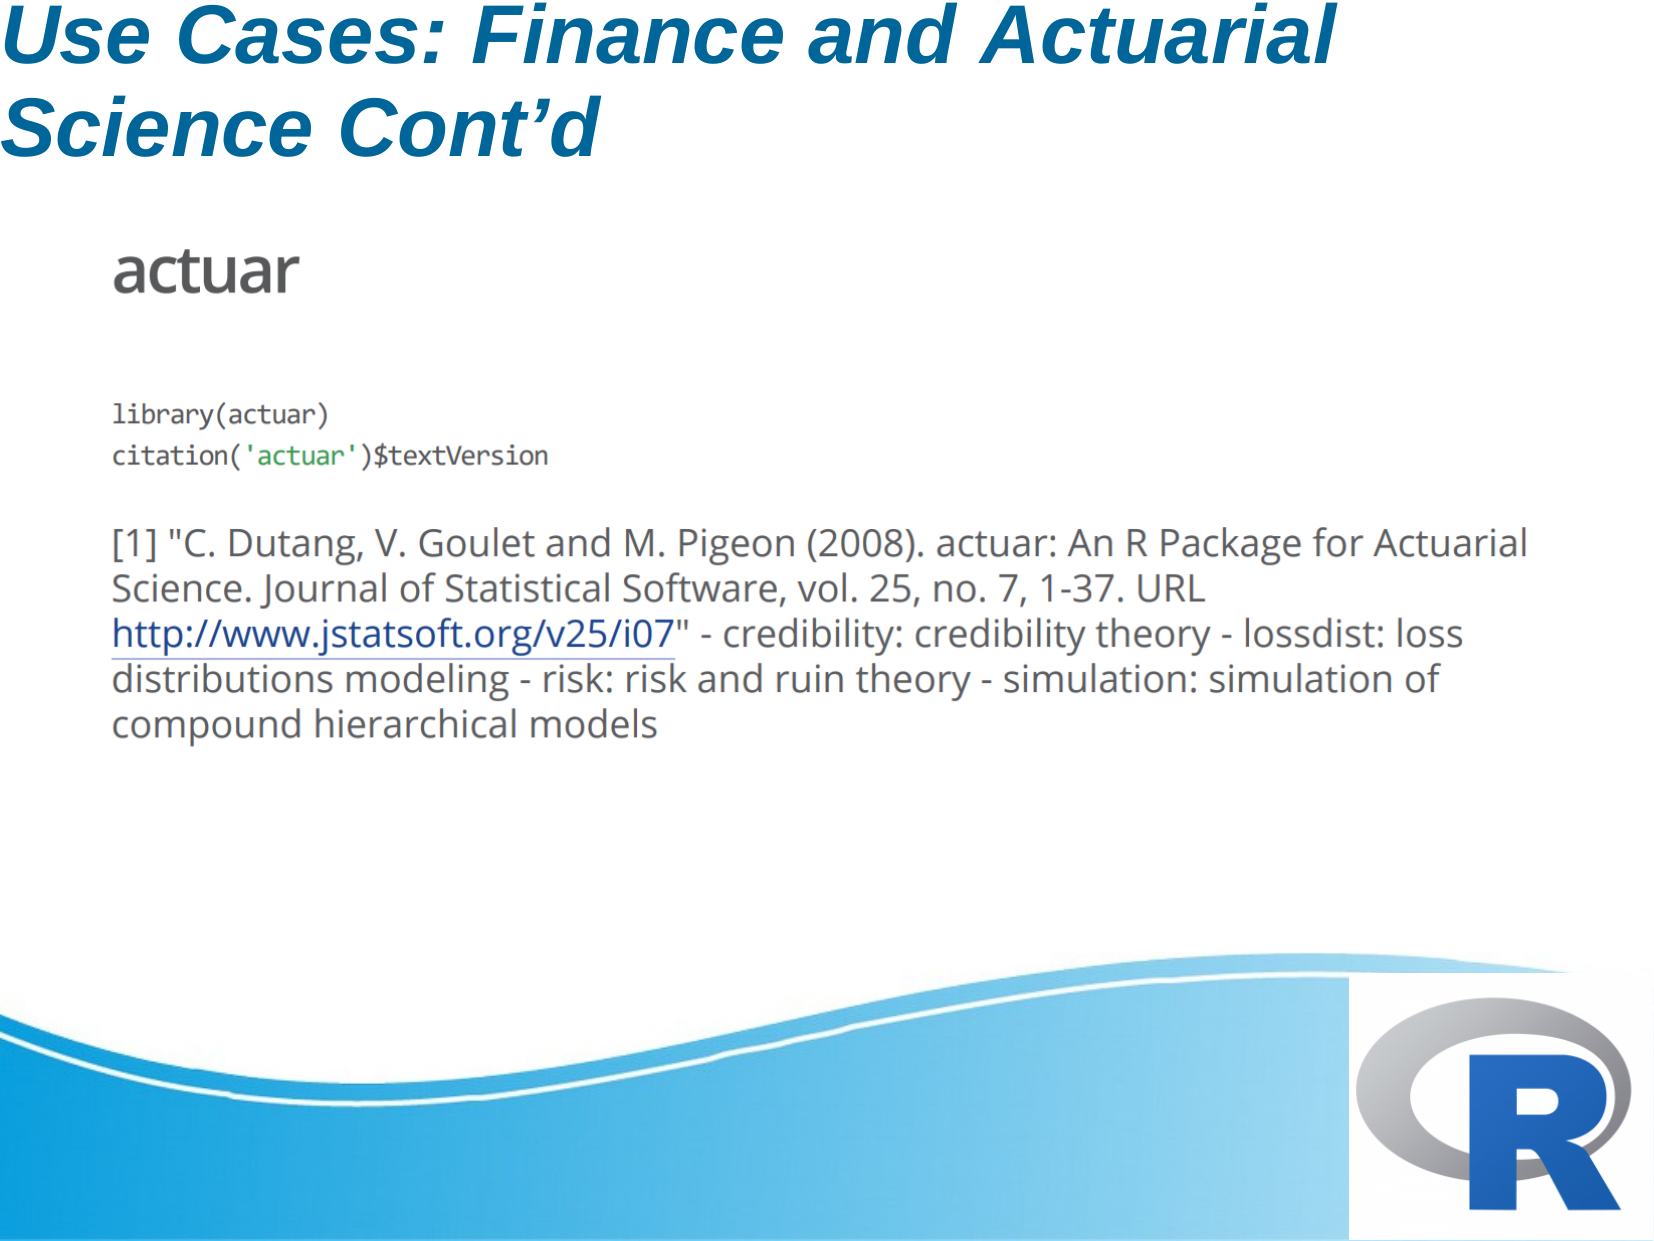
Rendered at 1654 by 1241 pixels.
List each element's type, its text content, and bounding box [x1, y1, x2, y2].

picture [0, 952, 1654, 1241]
title Use Cases: Finance and Actuarial Science Cont’d [0, 0, 1591, 166]
picture [85, 1053, 95, 1059]
picture [0, 209, 1654, 840]
